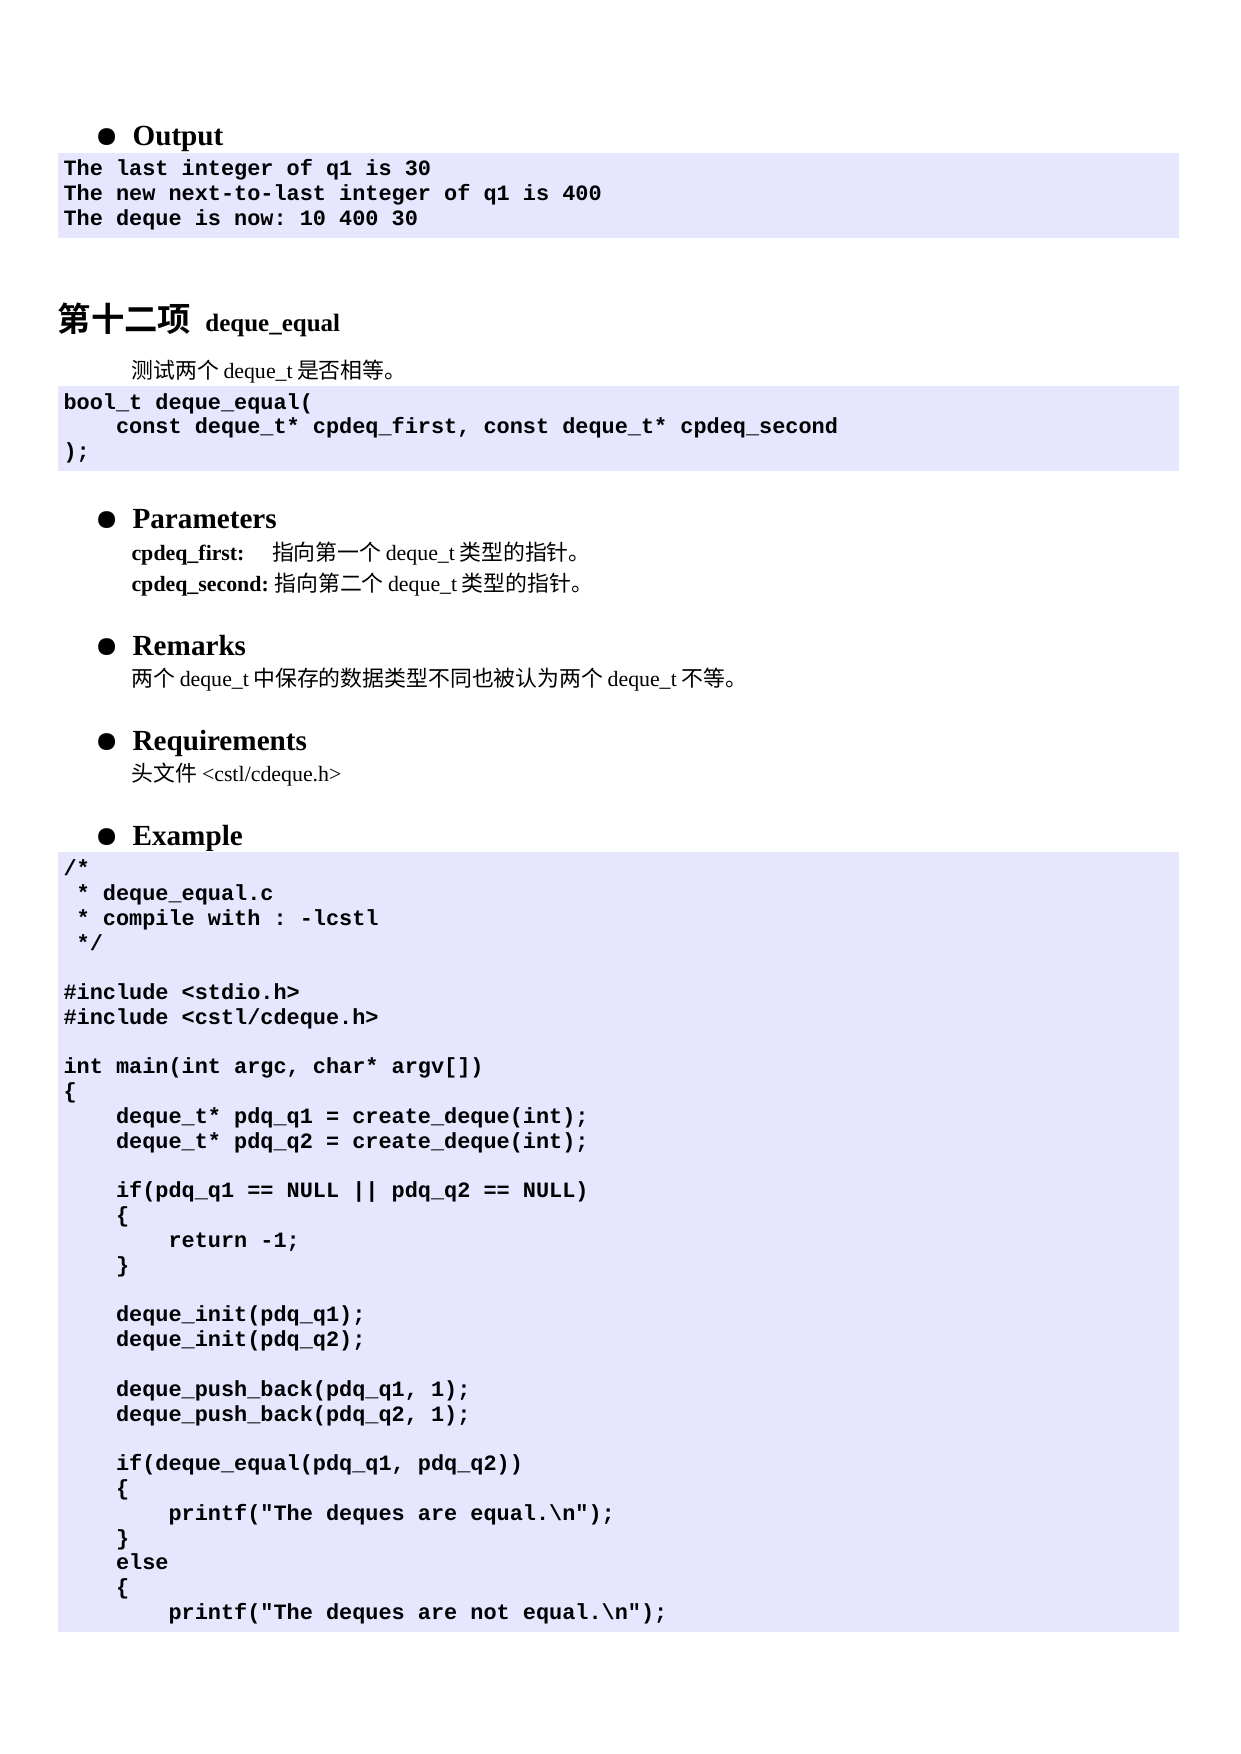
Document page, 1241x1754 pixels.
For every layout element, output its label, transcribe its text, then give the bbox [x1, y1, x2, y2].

table_header /* * deque_equal.c * compile with : -lcstl */ #include <stdio.h> #include <cstl/cdeque.h> int main(int argc, char* argv[]) { deque_t* pdq_q1 = create_deque(int); deque_t* pdq_q2 = create_deque(int); if(pdq_q1 == NULL || pdq_q2 == NULL) { return -1; } deque_init(pdq_q1); deque_init(pdq_q2); deque_push_back(pdq_q1, 1); deque_push_back(pdq_q2, 1); if(deque_equal(pdq_q1, pdq_q2)) { printf("The deques are equal.\n"); } else { printf("The deques are not equal.\n"); [58, 852, 1179, 1632]
text 头文件 <cstl/cdeque.h> [57, 756, 1179, 788]
table_header The last integer of q1 is 30 The new next-to-last integer of q1 is 400 The deque is now: 10 400 30 [58, 153, 1179, 238]
text 测试两个deque_t是否相等。 [57, 353, 1179, 385]
text cpdeq_second: 指向第二个deque_t类型的指针。 [57, 566, 1179, 598]
list Requirements [95, 723, 1179, 756]
subtitle deque_equal [57, 293, 1179, 341]
list Output [95, 118, 1179, 152]
list Example [95, 818, 1179, 851]
list Remarks [95, 628, 1179, 661]
list Parameters [95, 501, 1179, 534]
text cpdeq_first: 指向第一个deque_t类型的指针。 [57, 534, 1179, 566]
table_header bool_t deque_equal( const deque_t* cpdeq_first, const deque_t* cpdeq_second ); [58, 386, 1179, 471]
text 两个deque_t中保存的数据类型不同也被认为两个deque_t不等。 [57, 661, 1179, 693]
